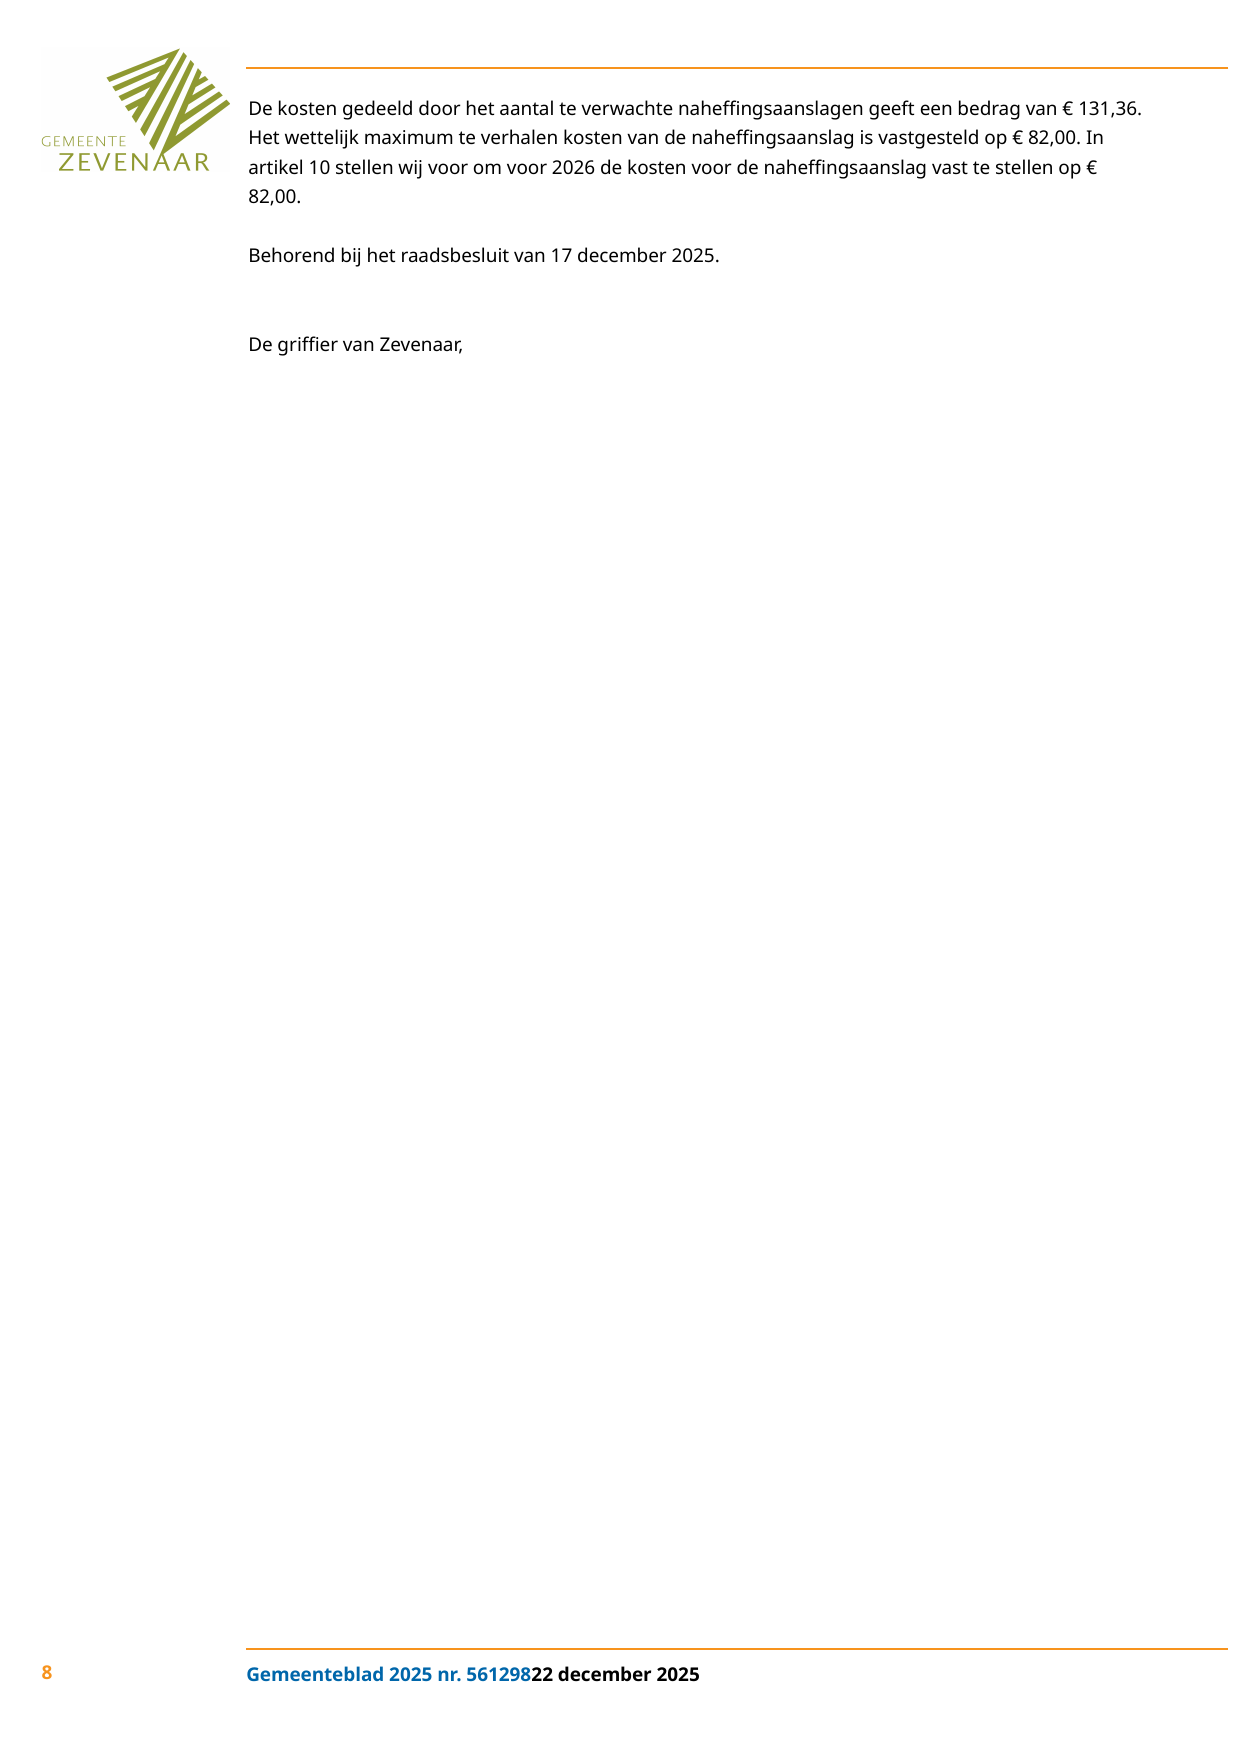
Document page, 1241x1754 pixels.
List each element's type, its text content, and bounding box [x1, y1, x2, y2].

text Behorend bij het raadsbesluit van 17 december 2025. [248, 243, 1152, 268]
picture [41, 47, 231, 172]
text De griffier van Zevenaar, [248, 331, 1152, 357]
text De kosten gedeeld door het aantal te verwachte naheffingsaanslagen geeft een bedrag van € 131,36. Het wettelijk maximum te verhalen kosten van de naheffingsaanslag is vastgesteld op € 82,00. In artikel 10 stellen wij voor om voor 2026 de kosten voor de naheffingsaanslag vast te stellen op € 82,00. [248, 95, 1152, 209]
